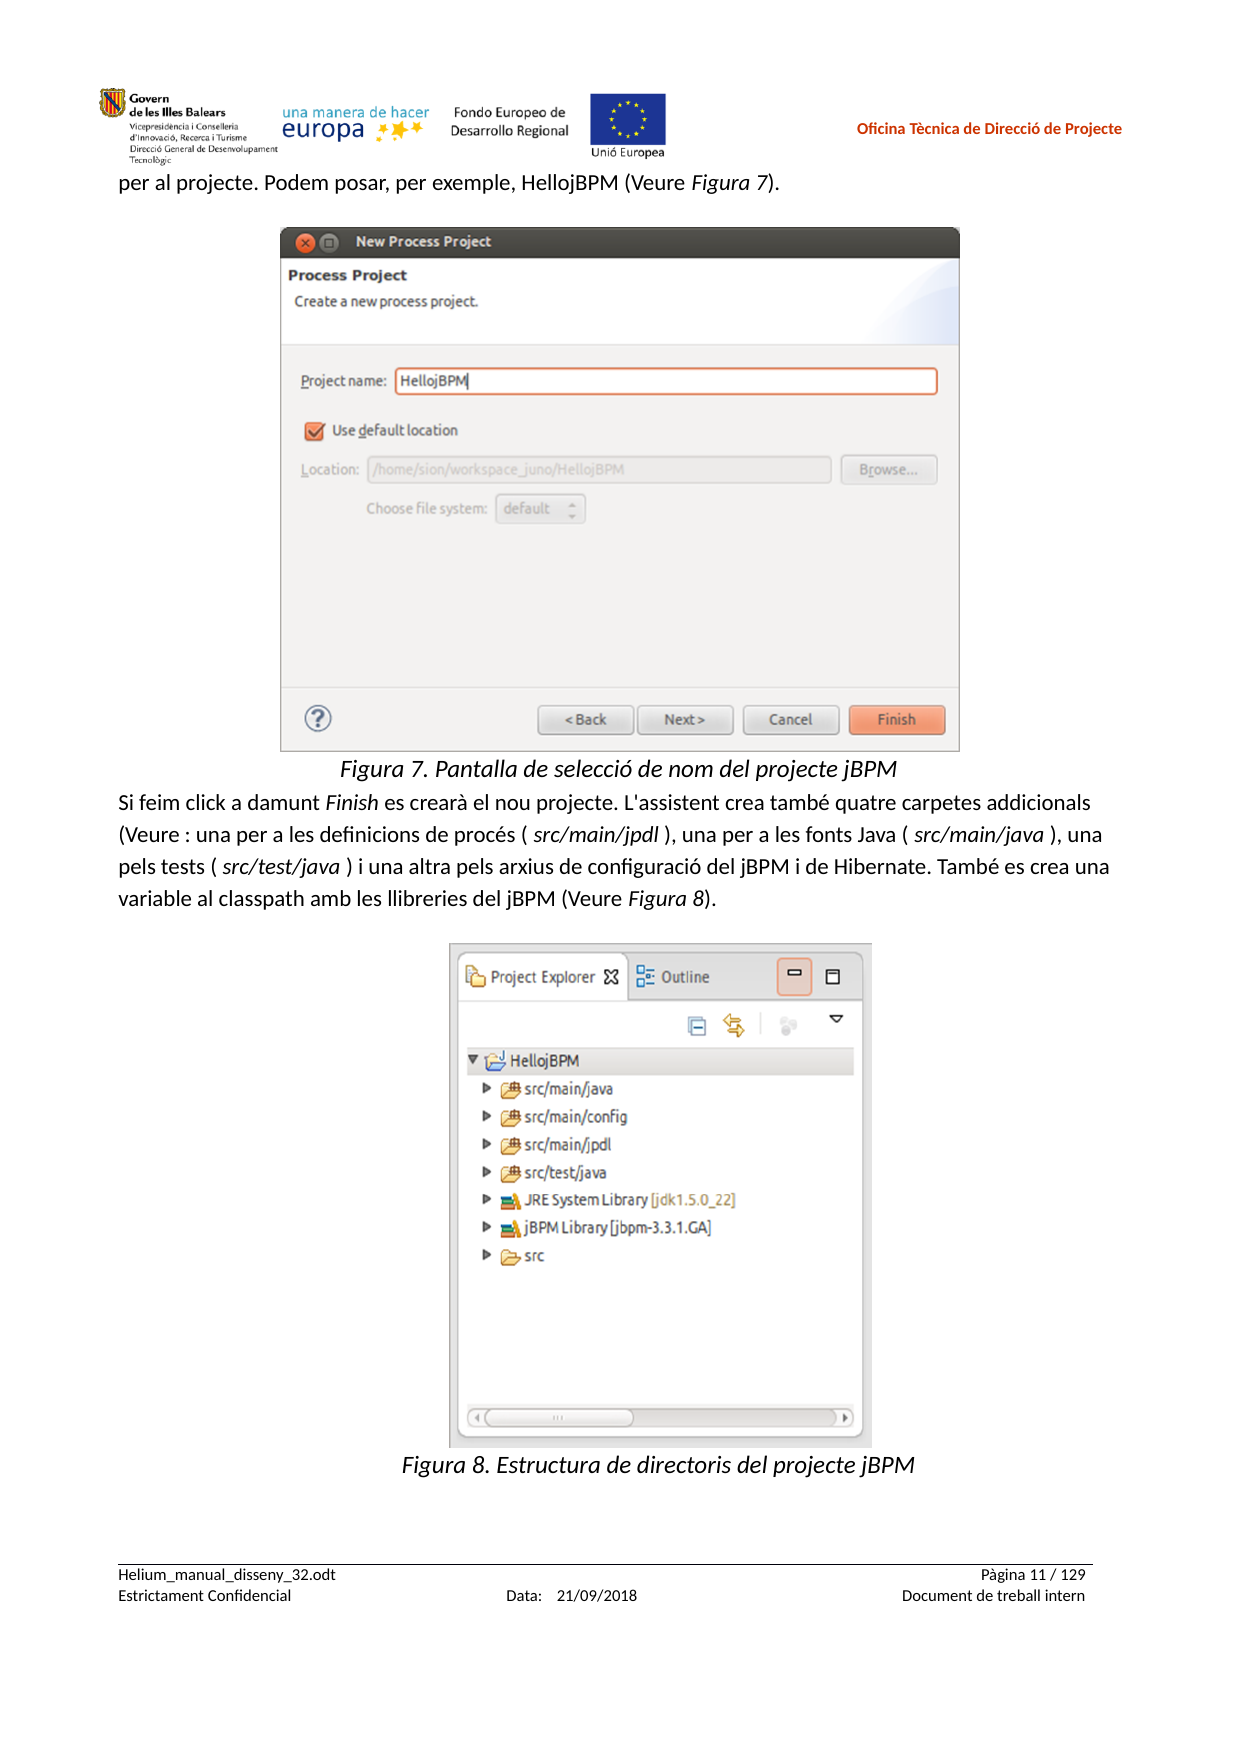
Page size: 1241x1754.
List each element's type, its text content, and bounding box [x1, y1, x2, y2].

picture [447, 941, 873, 1449]
text Si feim click a damunt Finish es crearà el nou projecte. L'assistent crea també quatre carpetes addicionals (Veure : una per a les definicions de procés ( src/main/jpdl ), una per a les fonts Java ( src/main/java ), una pels tests ( src/test/java ) i una altra pels arxius de configuració del jBPM i de Hibernate. També es crea una variable al classpath amb les llibreries del jBPM (Veure Figura 8). [118, 213, 1122, 912]
picture [278, 225, 962, 754]
text Figura 8. Estructura de directoris del projecte jBPM [364, 1449, 955, 1479]
picture [99, 87, 668, 166]
text per al projecte. Podem posar, per exemple, HellojBPM (Veure Figura 7). [118, 168, 1122, 196]
text Figura 7. Pantalla de selecció de nom del projecte jBPM [279, 754, 962, 784]
